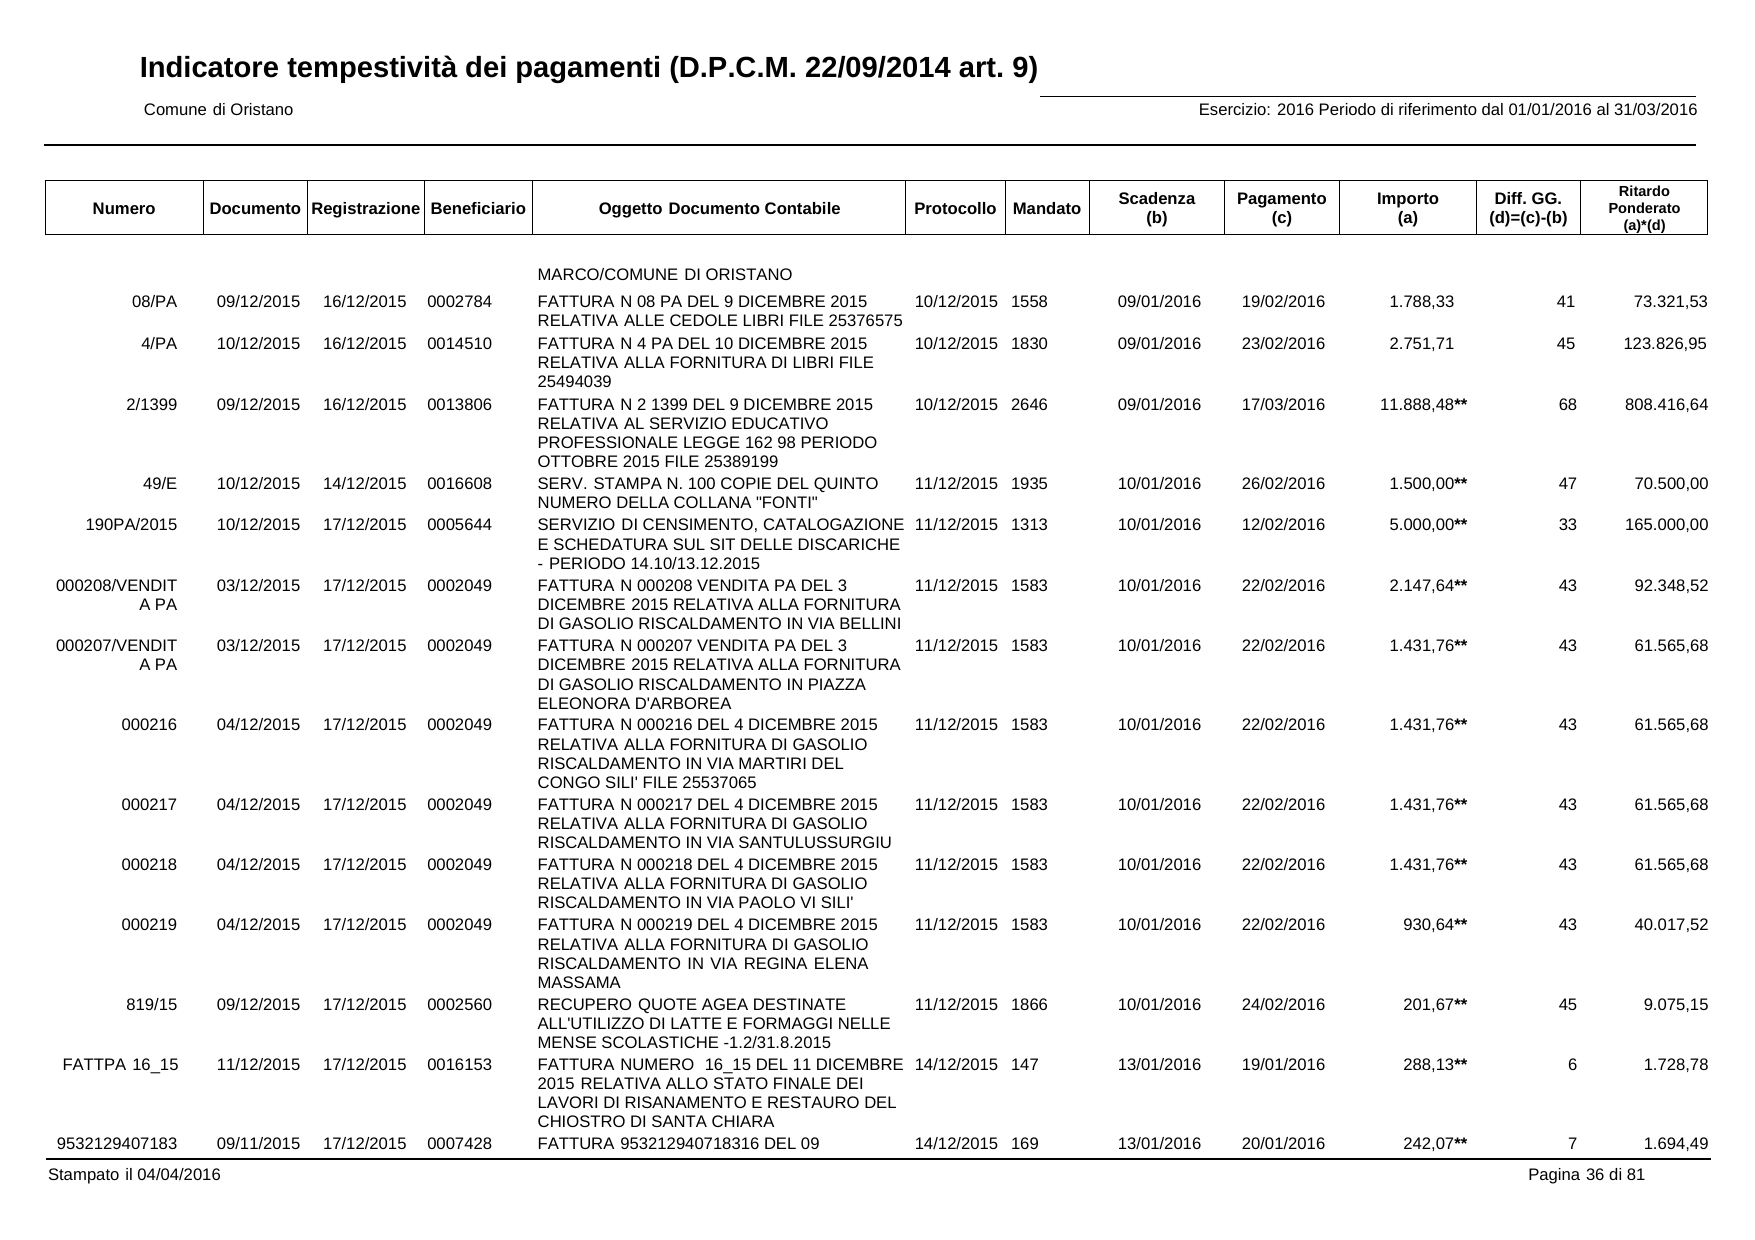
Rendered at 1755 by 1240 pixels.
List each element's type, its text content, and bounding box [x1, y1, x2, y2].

table_cell SERV. STAMPA N. 100 COPIE DEL QUINTO NUMERO DELLA COLLANA "FONTI" [515, 473, 909, 514]
table_cell 17/12/2015 [311, 854, 417, 914]
table_cell 10/01/2016 [1082, 915, 1221, 994]
table_cell 11/12/2015 1583 [909, 915, 1082, 994]
table_cell [417, 312, 515, 333]
table_cell 61.565,68 [1601, 715, 1712, 794]
table_cell 11/12/2015 1583 [909, 854, 1082, 914]
table_cell 22/02/2016 [1221, 854, 1352, 914]
table_cell 10/01/2016 [1082, 715, 1221, 794]
table_header Beneficiario [425, 181, 532, 234]
table_cell FATTURA N 4 PA DEL 10 DICEMBRE 2015 RELATIVA ALLA FORNITURA DI LIBRI FILE 25494039 [515, 333, 909, 394]
table_cell 9.075,15 [1601, 994, 1712, 1054]
table_cell 10/01/2016 [1082, 514, 1221, 575]
table_cell [197, 312, 311, 333]
table_cell 819/15 [44, 994, 197, 1054]
table_cell 09/01/2016 [1082, 333, 1221, 394]
table_cell 33 [1513, 514, 1601, 575]
table_cell 190PA/2015 [44, 514, 197, 575]
table_header 1.788,33 41 73.321,53 2.751,71 45 123.826,95 [1353, 257, 1712, 394]
table_cell 11.888,48** [1353, 394, 1513, 473]
table_cell [1221, 312, 1352, 333]
table_header Scadenza (b) [1090, 181, 1224, 234]
table_header Protocollo [906, 181, 1005, 234]
table_cell 14/12/2015 147 [909, 1054, 1082, 1133]
table_cell FATTPA 16_15 [44, 1054, 197, 1133]
table_cell [44, 312, 197, 333]
table_cell 0016153 [417, 1054, 515, 1133]
table_cell 19/01/2016 [1221, 1054, 1352, 1133]
table_cell 22/02/2016 [1221, 915, 1352, 994]
table_header Diff. GG. (d)=(c)-(b) [1477, 181, 1580, 234]
table_header Numero [46, 181, 203, 234]
table_header 19/02/2016 [1221, 257, 1352, 312]
table_cell 10/12/2015 [197, 333, 311, 394]
table_cell 22/02/2016 [1221, 715, 1352, 794]
table_cell FATTURA NUMERO 16_15 DEL 11 DICEMBRE 2015 RELATIVA ALLO STATO FINALE DEI LAVORI DI RISANAMENTO E RESTAURO DEL CHIOSTRO DI SANTA CHIARA [515, 1054, 909, 1133]
table_cell 10/12/2015 [197, 473, 311, 514]
table_cell RECUPERO QUOTE AGEA DESTINATE ALL'UTILIZZO DI LATTE E FORMAGGI NELLE MENSE SCOLASTICHE -1.2/31.8.2015 [515, 994, 909, 1054]
table_cell 0016608 [417, 473, 515, 514]
table_cell 1.431,76** [1353, 794, 1513, 854]
table_cell 23/02/2016 [1221, 333, 1352, 394]
table_cell 03/12/2015 [197, 635, 311, 715]
table_header Oggetto Documento Contabile [533, 181, 905, 234]
table_cell 10/01/2016 [1082, 994, 1221, 1054]
table_cell FATTURA N 000218 DEL 4 DICEMBRE 2015 RELATIVA ALLA FORNITURA DI GASOLIO RISCALDAMENTO IN VIA PAOLO VI SILI' [515, 854, 909, 914]
table_cell 10/12/2015 [197, 514, 311, 575]
table_cell FATTURA 953212940718316 DEL 09 [515, 1134, 909, 1154]
table_cell 43 [1513, 715, 1601, 794]
table_cell [311, 312, 417, 333]
table_cell 0002049 [417, 635, 515, 715]
table_cell 09/12/2015 [197, 994, 311, 1054]
table_cell 5.000,00** [1353, 514, 1513, 575]
table_cell 17/12/2015 [311, 794, 417, 854]
table_cell 4/PA [44, 333, 197, 394]
table_cell [1082, 312, 1221, 333]
table_header Registrazione [308, 181, 424, 234]
table_cell 000207/VENDIT A PA [44, 635, 197, 715]
table_cell FATTURA N 2 1399 DEL 9 DICEMBRE 2015 RELATIVA AL SERVIZIO EDUCATIVO PROFESSIONALE LEGGE 162 98 PERIODO OTTOBRE 2015 FILE 25389199 [515, 394, 909, 473]
table_cell 201,67** [1353, 994, 1513, 1054]
table_header 09/12/2015 [197, 257, 311, 312]
table_cell 6 [1513, 1054, 1601, 1133]
table_cell 49/E [44, 473, 197, 514]
table_cell 0002049 [417, 854, 515, 914]
table_cell 13/01/2016 [1082, 1054, 1221, 1133]
table_cell 09/12/2015 [197, 394, 311, 473]
table_cell 0014510 [417, 333, 515, 394]
table_cell SERVIZIO DI CENSIMENTO, CATALOGAZIONE E SCHEDATURA SUL SIT DELLE DISCARICHE - PERIODO 14.10/13.12.2015 [515, 514, 909, 575]
table_header 09/01/2016 [1082, 257, 1221, 312]
table_cell 13/01/2016 [1082, 1134, 1221, 1154]
table_cell FATTURA N 000217 DEL 4 DICEMBRE 2015 RELATIVA ALLA FORNITURA DI GASOLIO RISCALDAMENTO IN VIA SANTULUSSURGIU [515, 794, 909, 854]
table_cell 09/11/2015 [197, 1134, 311, 1154]
table_cell 7 [1513, 1134, 1601, 1154]
table_cell 14/12/2015 169 [909, 1134, 1082, 1154]
table_header Importo (a) [1340, 181, 1476, 234]
table_cell 10/01/2016 [1082, 635, 1221, 715]
table_cell 000219 [44, 915, 197, 994]
table_cell 61.565,68 [1601, 794, 1712, 854]
table_header 0002784 [417, 257, 515, 312]
table_cell 242,07** [1353, 1134, 1513, 1154]
table_header Mandato [1006, 181, 1089, 234]
table_cell 1.431,76** [1353, 854, 1513, 914]
table_cell 17/12/2015 [311, 514, 417, 575]
table_cell 22/02/2016 [1221, 575, 1352, 635]
table_cell 000218 [44, 854, 197, 914]
table_cell 20/01/2016 [1221, 1134, 1352, 1154]
table_cell 10/12/2015 1830 [909, 333, 1082, 394]
table_cell 17/12/2015 [311, 575, 417, 635]
table_cell 1.694,49 [1601, 1134, 1712, 1154]
table_cell 61.565,68 [1601, 635, 1712, 715]
table_cell FATTURA N 000216 DEL 4 DICEMBRE 2015 RELATIVA ALLA FORNITURA DI GASOLIO RISCALDAMENTO IN VIA MARTIRI DEL CONGO SILI' FILE 25537065 [515, 715, 909, 794]
table_cell 000216 [44, 715, 197, 794]
table_cell FATTURA N 000208 VENDITA PA DEL 3 DICEMBRE 2015 RELATIVA ALLA FORNITURA DI GASOLIO RISCALDAMENTO IN VIA BELLINI [515, 575, 909, 635]
table_cell 45 [1513, 994, 1601, 1054]
table_cell 09/01/2016 [1082, 394, 1221, 473]
table_cell 2/1399 [44, 394, 197, 473]
table_cell 61.565,68 [1601, 854, 1712, 914]
table_cell 17/12/2015 [311, 994, 417, 1054]
table_cell 40.017,52 [1601, 915, 1712, 994]
table_cell 9532129407183 [44, 1134, 197, 1154]
table_cell 43 [1513, 635, 1601, 715]
table_cell 1.728,78 [1601, 1054, 1712, 1133]
table_cell 165.000,00 [1601, 514, 1712, 575]
table_cell FATTURA N 000219 DEL 4 DICEMBRE 2015 RELATIVA ALLA FORNITURA DI GASOLIO RISCALDAMENTO IN VIA REGINA ELENA MASSAMA [515, 915, 909, 994]
table_cell 03/12/2015 [197, 575, 311, 635]
table_cell 17/12/2015 [311, 915, 417, 994]
table_cell 0002049 [417, 915, 515, 994]
table_cell 70.500,00 [1601, 473, 1712, 514]
table_header Pagamento (c) [1225, 181, 1339, 234]
table_cell 11/12/2015 [197, 1054, 311, 1133]
table_cell 2.147,64** [1353, 575, 1513, 635]
table_cell 04/12/2015 [197, 915, 311, 994]
table_cell 288,13** [1353, 1054, 1513, 1133]
table_cell 22/02/2016 [1221, 794, 1352, 854]
table_cell 16/12/2015 [311, 394, 417, 473]
table_cell 10/01/2016 [1082, 575, 1221, 635]
table_cell 000217 [44, 794, 197, 854]
table_cell 11/12/2015 1313 [909, 514, 1082, 575]
table_cell 68 [1513, 394, 1601, 473]
table_cell 47 [1513, 473, 1601, 514]
table_cell 11/12/2015 1583 [909, 635, 1082, 715]
table_cell 16/12/2015 [311, 333, 417, 394]
table_cell 14/12/2015 [311, 473, 417, 514]
table_cell 92.348,52 [1601, 575, 1712, 635]
table_cell [909, 312, 1082, 333]
table_cell 1.431,76** [1353, 635, 1513, 715]
table_cell 11/12/2015 1583 [909, 575, 1082, 635]
table_cell 43 [1513, 794, 1601, 854]
table_cell 04/12/2015 [197, 794, 311, 854]
table_cell 17/12/2015 [311, 1054, 417, 1133]
table_header Documento [204, 181, 307, 234]
table_cell 22/02/2016 [1221, 635, 1352, 715]
table_cell RELATIVA ALLE CEDOLE LIBRI FILE 25376575 [515, 312, 909, 333]
table_header Ritardo Ponderato (a)*(d) [1581, 181, 1707, 234]
table_cell 10/01/2016 [1082, 473, 1221, 514]
table_header MARCO/COMUNE DI ORISTANO FATTURA N 08 PA DEL 9 DICEMBRE 2015 [515, 257, 909, 312]
table_cell 0002560 [417, 994, 515, 1054]
table_cell 17/03/2016 [1221, 394, 1352, 473]
table_cell 0002049 [417, 794, 515, 854]
table_cell 24/02/2016 [1221, 994, 1352, 1054]
table_cell 11/12/2015 1935 [909, 473, 1082, 514]
table_cell 1.431,76** [1353, 715, 1513, 794]
table_cell 1.500,00** [1353, 473, 1513, 514]
table_cell 10/01/2016 [1082, 794, 1221, 854]
table_header 08/PA [44, 257, 197, 312]
table_cell 12/02/2016 [1221, 514, 1352, 575]
table_cell 43 [1513, 854, 1601, 914]
table_cell 0005644 [417, 514, 515, 575]
table_cell 10/01/2016 [1082, 854, 1221, 914]
table_cell 11/12/2015 1866 [909, 994, 1082, 1054]
table_cell 0002049 [417, 575, 515, 635]
table_cell 17/12/2015 [311, 715, 417, 794]
table_cell 0013806 [417, 394, 515, 473]
table_cell 10/12/2015 2646 [909, 394, 1082, 473]
table_header 16/12/2015 [311, 257, 417, 312]
table_cell 0002049 [417, 715, 515, 794]
table_cell 26/02/2016 [1221, 473, 1352, 514]
table_header 10/12/2015 1558 [909, 257, 1082, 312]
table_cell 43 [1513, 575, 1601, 635]
table_cell 04/12/2015 [197, 854, 311, 914]
table_cell 11/12/2015 1583 [909, 794, 1082, 854]
table_cell 04/12/2015 [197, 715, 311, 794]
table_cell 000208/VENDIT A PA [44, 575, 197, 635]
table_cell 17/12/2015 [311, 1134, 417, 1154]
table_cell 17/12/2015 [311, 635, 417, 715]
table_cell 11/12/2015 1583 [909, 715, 1082, 794]
table_cell 930,64** [1353, 915, 1513, 994]
table_cell 808.416,64 [1601, 394, 1712, 473]
table_cell 0007428 [417, 1134, 515, 1154]
table_cell 43 [1513, 915, 1601, 994]
table_cell FATTURA N 000207 VENDITA PA DEL 3 DICEMBRE 2015 RELATIVA ALLA FORNITURA DI GASOLIO RISCALDAMENTO IN PIAZZA ELEONORA D'ARBOREA [515, 635, 909, 715]
